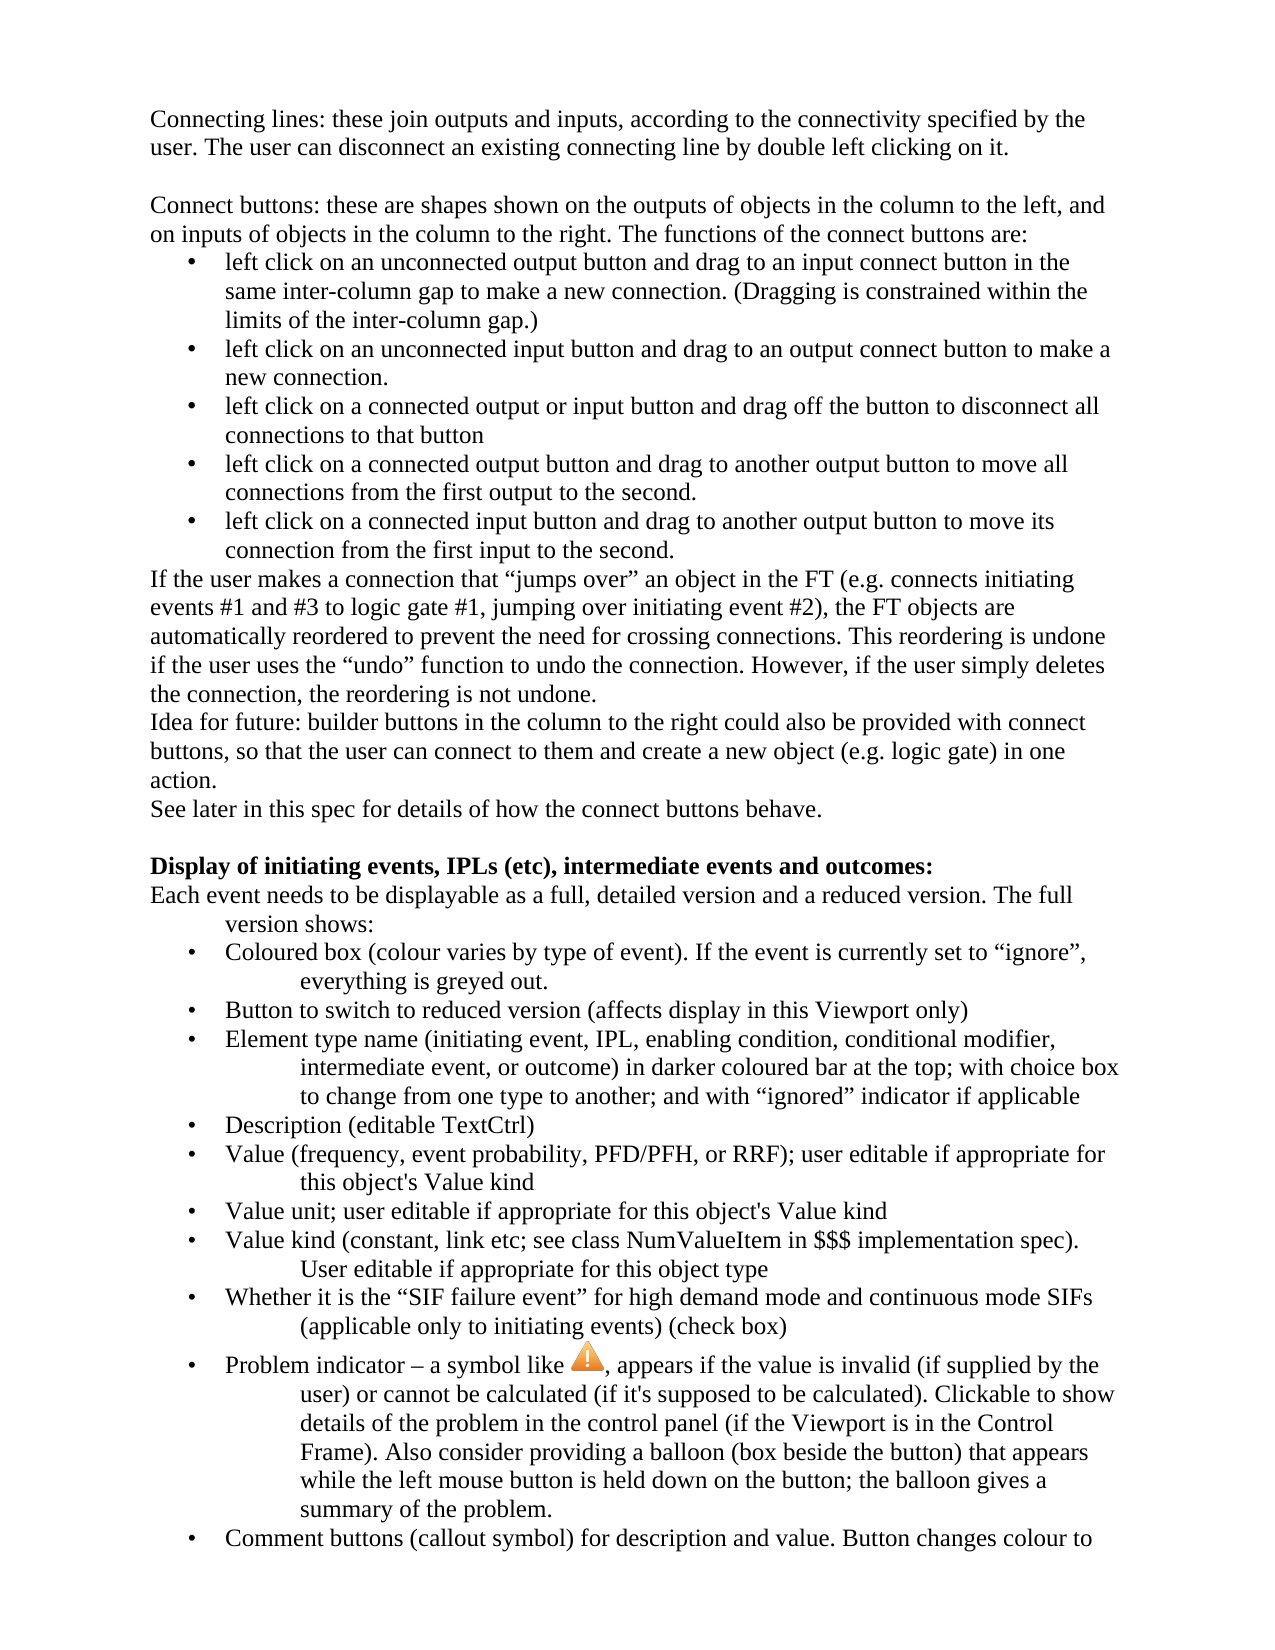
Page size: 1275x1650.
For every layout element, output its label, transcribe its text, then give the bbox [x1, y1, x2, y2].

text Each event needs to be displayable as a full, detailed version and a reduced version. The full version shows: [150, 880, 1125, 937]
list Description (editable TextCtrl) [187, 1110, 1125, 1139]
list left click on a connected output or input button and drag off the button to disconnect all connections to that button [187, 391, 1125, 449]
text Idea for future: builder buttons in the column to the right could also be provided with connect buttons, so that the user can connect to them and create a new object (e.g. logic gate) in one action. [150, 707, 1125, 794]
list Button to switch to reduced version (affects display in this Viewport only) [187, 995, 1125, 1024]
list Coloured box (colour varies by type of event). If the event is currently set to “ignore”, everything is greyed out. [187, 937, 1125, 995]
picture [570, 1340, 605, 1374]
list Problem indicator – a symbol like , appears if the value is invalid (if supplied by the user) or cannot be calculated (if it's supposed to be calculated). Clickable to show details of the problem in the control panel (if the Viewport is in the Control Frame). Also consider providing a balloon (box beside the button) that appears while the left mouse button is held down on the button; the balloon gives a summary of the problem. [187, 1340, 1125, 1523]
text If the user makes a connection that “jumps over” an object in the FT (e.g. connects initiating events #1 and #3 to logic gate #1, jumping over initiating event #2), the FT objects are automatically reordered to prevent the need for crossing connections. This reordering is undone if the user uses the “undo” function to undo the connection. However, if the user simply deletes the connection, the reordering is not undone. [150, 564, 1125, 707]
list Value (frequency, event probability, PFD/PFH, or RRF); user editable if appropriate for this object's Value kind [187, 1139, 1125, 1196]
text Display of initiating events, IPLs (etc), intermediate events and outcomes: [150, 851, 1125, 880]
list Element type name (initiating event, IPL, enabling condition, conditional modifier, intermediate event, or outcome) in darker coloured bar at the top; with choice box to change from one type to another; and with “ignored” indicator if applicable [187, 1024, 1125, 1110]
list Value kind (constant, link etc; see class NumValueItem in $$$ implementation spec). User editable if appropriate for this object type [187, 1225, 1125, 1282]
list Comment buttons (callout symbol) for description and value. Button changes colour to [187, 1523, 1125, 1552]
text See later in this spec for details of how the connect buttons behave. [150, 794, 1125, 822]
text Connect buttons: these are shapes shown on the outputs of objects in the column to the left, and on inputs of objects in the column to the right. The functions of the connect buttons are: [150, 190, 1125, 247]
list left click on a connected input button and drag to another output button to move its connection from the first input to the second. [187, 506, 1125, 564]
list left click on an unconnected output button and drag to an input connect button in the same inter-column gap to make a new connection. (Dragging is constrained within the limits of the inter-column gap.) [187, 247, 1125, 334]
list left click on an unconnected input button and drag to an output connect button to make a new connection. [187, 334, 1125, 391]
list left click on a connected output button and drag to another output button to move all connections from the first output to the second. [187, 449, 1125, 506]
list Whether it is the “SIF failure event” for high demand mode and continuous mode SIFs (applicable only to initiating events) (check box) [187, 1282, 1125, 1340]
text Connecting lines: these join outputs and inputs, according to the connectivity specified by the user. The user can disconnect an existing connecting line by double left clicking on it. [150, 104, 1125, 161]
list Value unit; user editable if appropriate for this object's Value kind [187, 1196, 1125, 1225]
